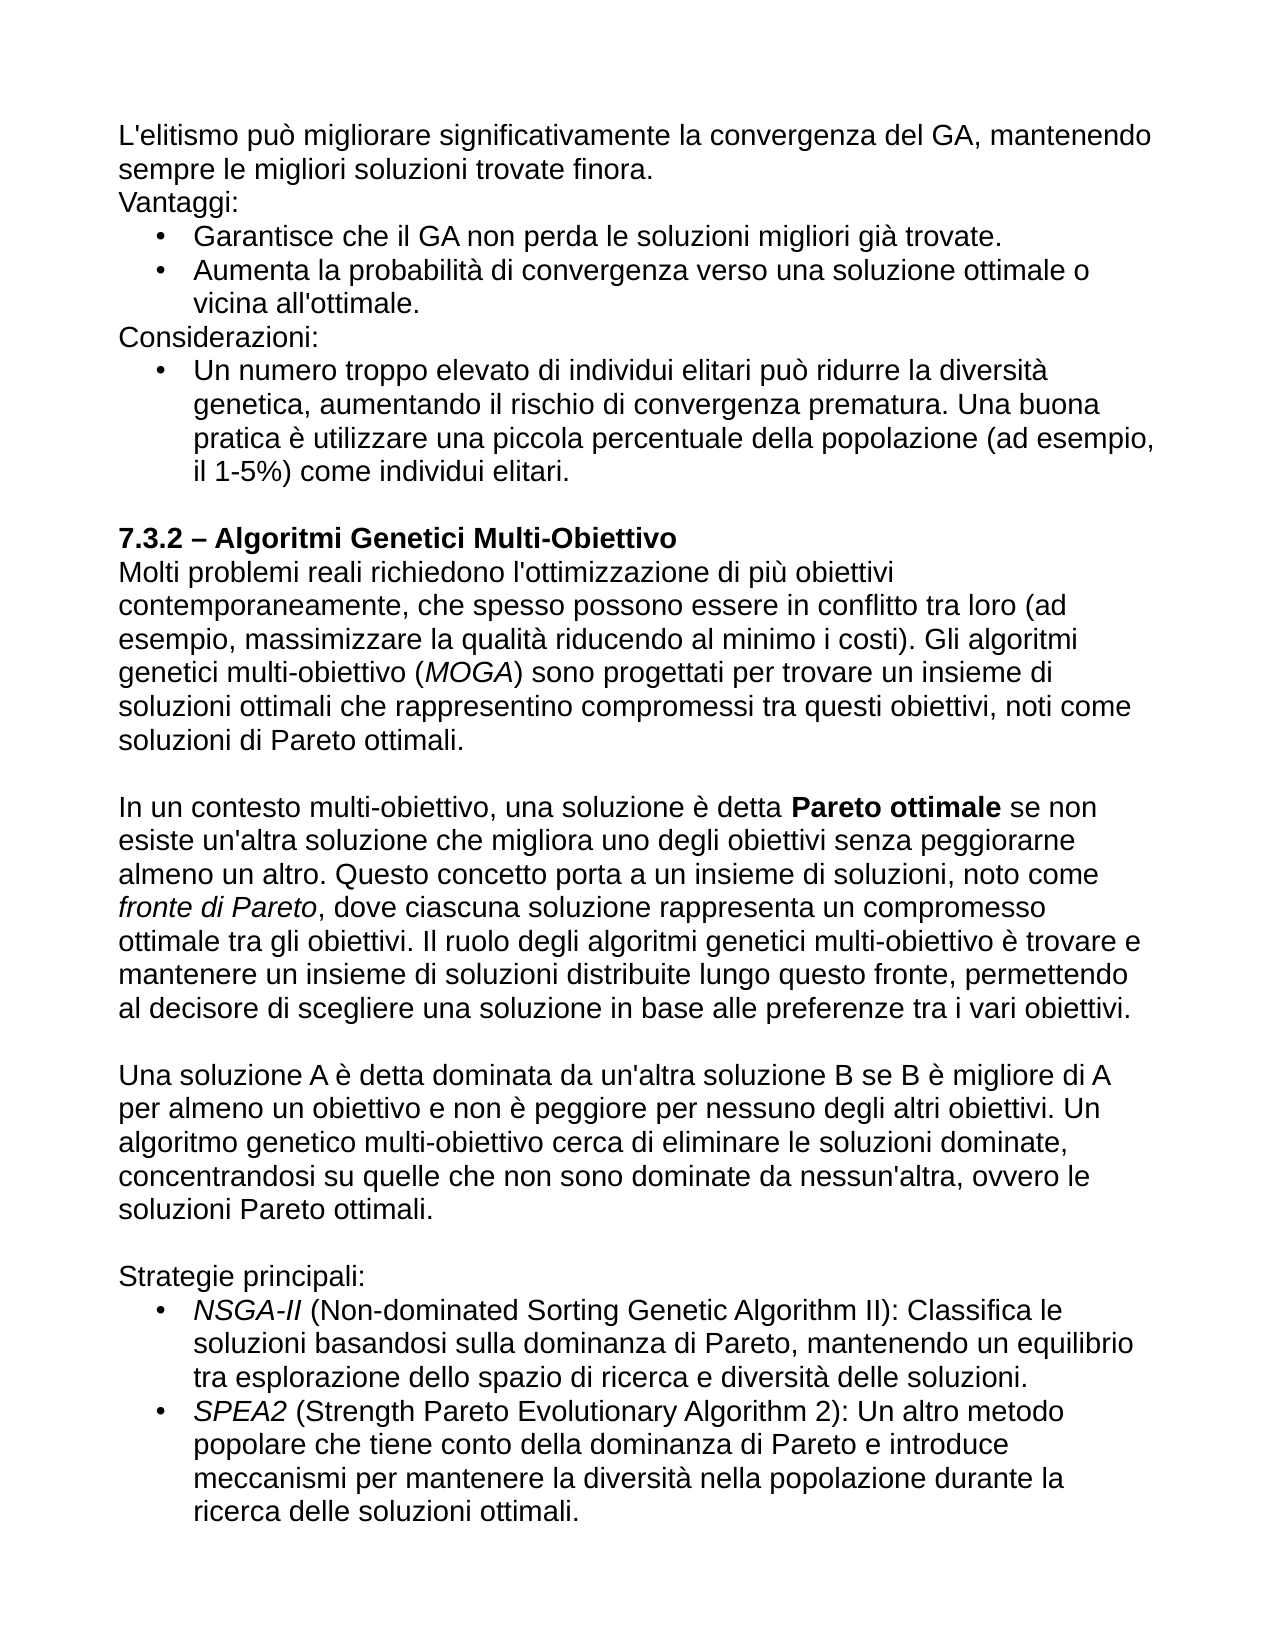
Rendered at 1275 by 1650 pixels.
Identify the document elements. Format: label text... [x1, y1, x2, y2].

list Aumenta la probabilità di convergenza verso una soluzione ottimale o vicina all'ottimale. [156, 252, 1157, 320]
text In un contesto multi-obiettivo, una soluzione è detta Pareto ottimale se non esiste un'altra soluzione che migliora uno degli obiettivi senza peggiorarne almeno un altro. Questo concetto porta a un insieme di soluzioni, noto come fronte di Pareto, dove ciascuna soluzione rappresenta un compromesso ottimale tra gli obiettivi. Il ruolo degli algoritmi genetici multi-obiettivo è trovare e mantenere un insieme di soluzioni distribuite lungo questo fronte, permettendo al decisore di scegliere una soluzione in base alle preferenze tra i vari obiettivi. [118, 789, 1157, 1024]
text 7.3.2 – Algoritmi Genetici Multi-Obiettivo [118, 521, 1157, 555]
text Vantaggi: [118, 185, 1157, 219]
list SPEA2 (Strength Pareto Evolutionary Algorithm 2): Un altro metodo popolare che tiene conto della dominanza di Pareto e introduce meccanismi per mantenere la diversità nella popolazione durante la ricerca delle soluzioni ottimali. [156, 1393, 1157, 1528]
list Garantisce che il GA non perda le soluzioni migliori già trovate. [156, 219, 1157, 252]
text Una soluzione A è detta dominata da un'altra soluzione B se B è migliore di A per almeno un obiettivo e non è peggiore per nessuno degli altri obiettivi. Un algoritmo genetico multi-obiettivo cerca di eliminare le soluzioni dominate, concentrandosi su quelle che non sono dominate da nessun'altra, ovvero le soluzioni Pareto ottimali. [118, 1058, 1157, 1226]
text Considerazioni: [118, 320, 1157, 353]
list Un numero troppo elevato di individui elitari può ridurre la diversità genetica, aumentando il rischio di convergenza prematura. Una buona pratica è utilizzare una piccola percentuale della popolazione (ad esempio, il 1-5%) come individui elitari. [156, 353, 1157, 488]
text Molti problemi reali richiedono l'ottimizzazione di più obiettivi contemporaneamente, che spesso possono essere in conflitto tra loro (ad esempio, massimizzare la qualità riducendo al minimo i costi). Gli algoritmi genetici multi-obiettivo (MOGA) sono progettati per trovare un insieme di soluzioni ottimali che rappresentino compromessi tra questi obiettivi, noti come soluzioni di Pareto ottimali. [118, 555, 1157, 756]
text Strategie principali: [118, 1259, 1157, 1293]
list NSGA-II (Non-dominated Sorting Genetic Algorithm II): Classifica le soluzioni basandosi sulla dominanza di Pareto, mantenendo un equilibrio tra esplorazione dello spazio di ricerca e diversità delle soluzioni. [156, 1293, 1157, 1393]
text L'elitismo può migliorare significativamente la convergenza del GA, mantenendo sempre le migliori soluzioni trovate finora. [118, 118, 1157, 185]
